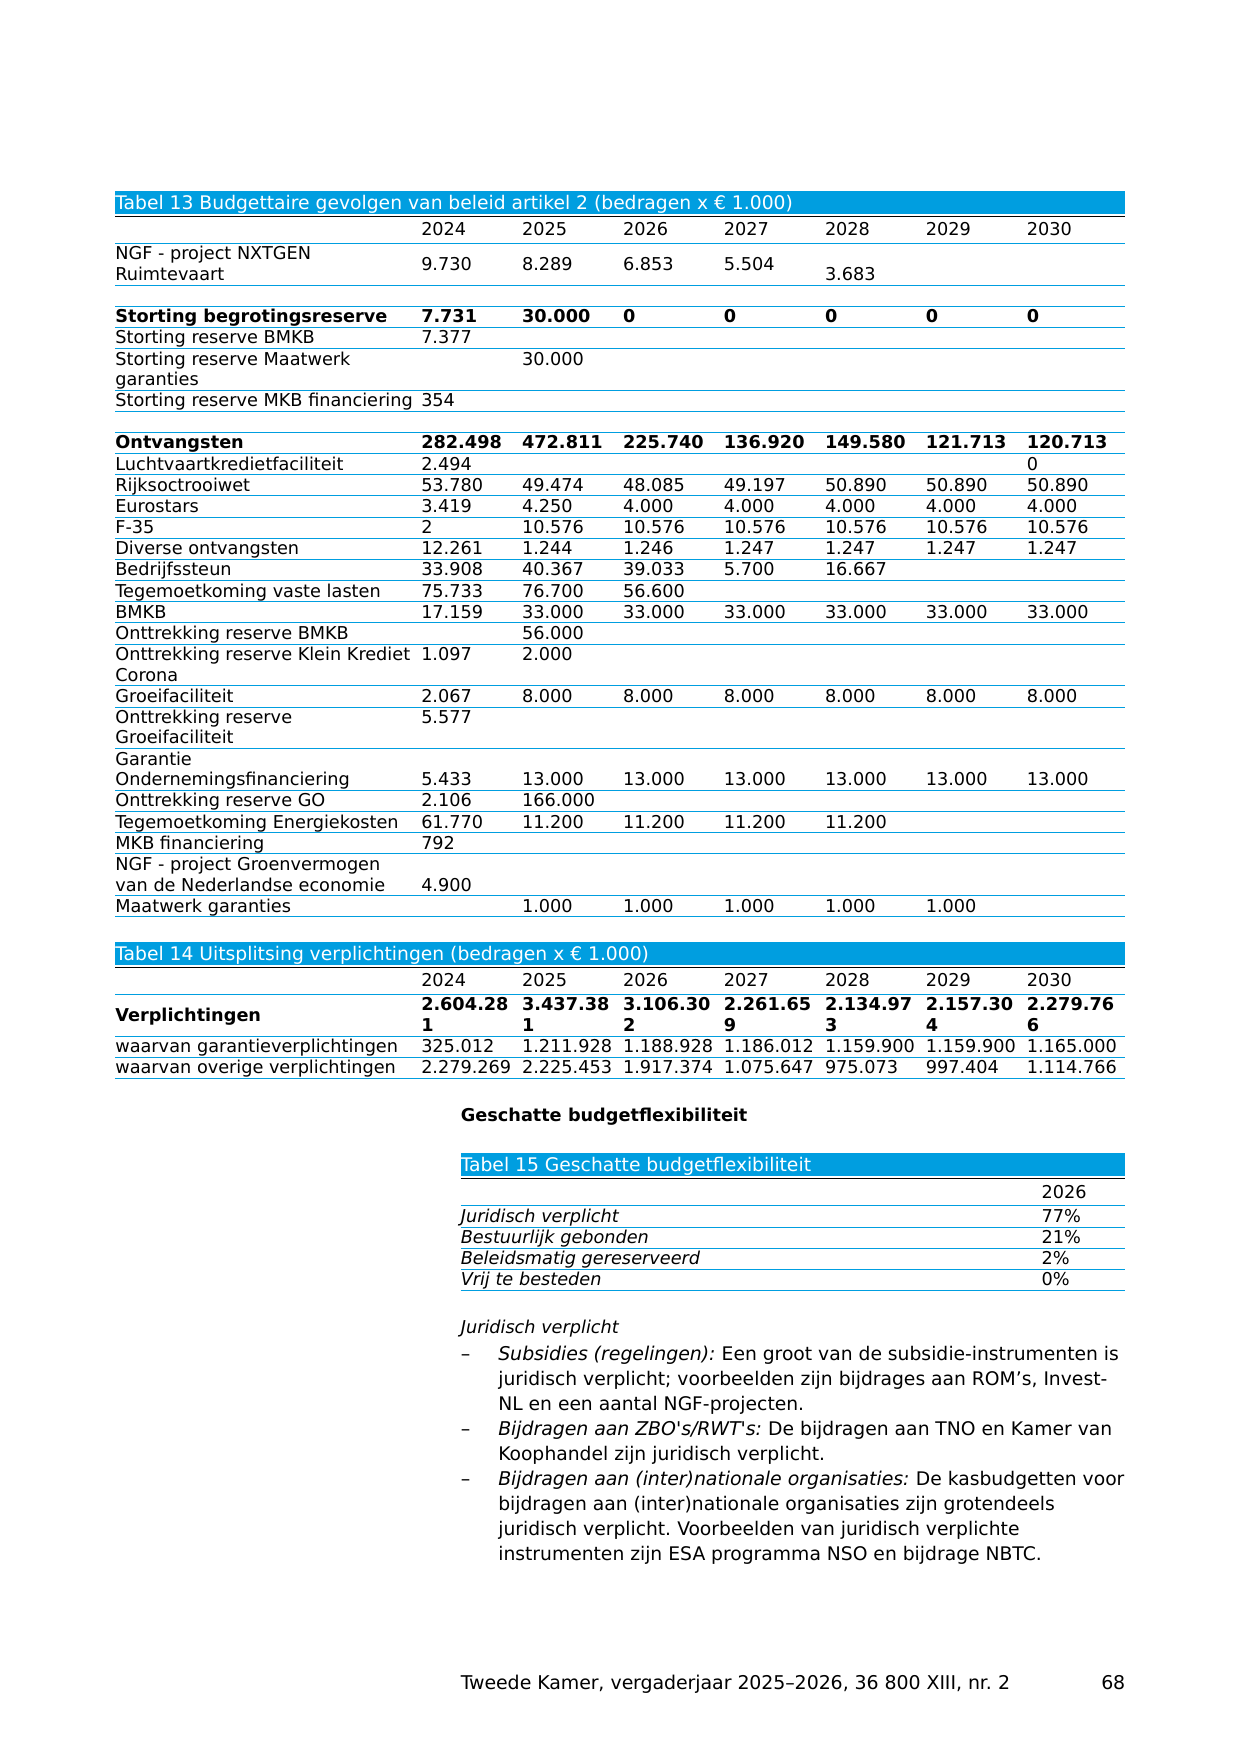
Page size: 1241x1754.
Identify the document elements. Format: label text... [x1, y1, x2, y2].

table_cell 50.890 [822, 475, 923, 495]
table_cell [418, 412, 519, 432]
table_cell 10.576 [1024, 518, 1125, 538]
table_cell [1024, 812, 1125, 832]
table_cell 354 [418, 391, 519, 411]
table_cell [1024, 645, 1125, 685]
table_cell 50.890 [923, 475, 1024, 495]
table_cell 8.000 [923, 686, 1024, 706]
table_cell 3.106.302 [620, 995, 721, 1036]
table_cell [923, 560, 1024, 580]
list Subsidies (regelingen): Een groot van de subsidie-instrumenten is juridisch verplicht; voorbeelden zijn bijdrages aan ROM’s, Invest-NL en een aantal NGF-projecten. [461, 1340, 1125, 1415]
table_cell 33.000 [721, 602, 822, 622]
table_cell [1024, 708, 1125, 748]
table_cell 2026 [1039, 1179, 1125, 1205]
table_cell [519, 708, 620, 748]
table_cell 1.165.000 [1024, 1037, 1125, 1057]
table_cell 2026 [620, 968, 721, 994]
table_cell Bedrijfssteun [115, 560, 418, 580]
table_cell [519, 833, 620, 853]
table_cell 2.279.269 [418, 1058, 519, 1078]
table_cell 1.159.900 [822, 1037, 923, 1057]
table_cell 2030 [1024, 968, 1125, 994]
table_cell 4.000 [822, 496, 923, 517]
table_cell [1024, 560, 1125, 580]
table_cell 2.494 [418, 454, 519, 474]
table_cell [721, 581, 822, 601]
table_cell [418, 286, 519, 306]
table_cell 5.504 [721, 244, 822, 284]
table_cell 11.200 [822, 812, 923, 832]
table_cell [115, 217, 418, 243]
table_cell [620, 854, 721, 895]
table_cell 50.890 [1024, 475, 1125, 495]
table_cell [418, 623, 519, 643]
table_cell 2.067 [418, 686, 519, 706]
table_cell 13.000 [721, 749, 822, 790]
table_cell 2.157.304 [923, 995, 1024, 1036]
table_cell [822, 645, 923, 685]
table_cell 2.000 [519, 645, 620, 685]
table_cell [519, 286, 620, 306]
table_cell 2029 [923, 217, 1024, 243]
table_cell Tegemoetkoming Energiekosten [115, 812, 418, 832]
table_cell 75.733 [418, 581, 519, 601]
table_cell [822, 833, 923, 853]
table_cell [620, 349, 721, 390]
table_cell 13.000 [519, 749, 620, 790]
table_cell Eurostars [115, 496, 418, 517]
table_cell [923, 581, 1024, 601]
table_cell waarvan garantieverplichtingen [115, 1037, 418, 1057]
table_cell 11.200 [620, 812, 721, 832]
table_cell 6.853 [620, 244, 721, 284]
table_cell 10.576 [721, 518, 822, 538]
table_cell [461, 1179, 1038, 1205]
table_cell [822, 349, 923, 390]
table_cell Verplichtingen [115, 995, 418, 1036]
table_cell 149.580 [822, 433, 923, 453]
table_cell [519, 454, 620, 474]
table_cell Storting reserve Maatwerk garanties [115, 349, 418, 390]
table_cell [923, 833, 1024, 853]
table_cell [822, 328, 923, 348]
table_cell [1024, 412, 1125, 432]
table_cell 4.000 [620, 496, 721, 517]
table_cell 2028 [822, 217, 923, 243]
table_cell Groeifaciliteit [115, 686, 418, 706]
table_cell [721, 623, 822, 643]
table_cell [519, 391, 620, 411]
table_cell 2027 [721, 217, 822, 243]
table_cell [822, 391, 923, 411]
table_cell 1.247 [923, 539, 1024, 559]
table_cell Beleidsmatig gereserveerd [461, 1249, 1038, 1269]
table_cell Onttrekking reserve BMKB [115, 623, 418, 643]
table_cell 2029 [923, 968, 1024, 994]
table_cell waarvan overige verplichtingen [115, 1058, 418, 1078]
table_cell [620, 454, 721, 474]
table_cell 56.000 [519, 623, 620, 643]
table_cell [822, 854, 923, 895]
table_cell Garantie Ondernemingsfinanciering [115, 749, 418, 790]
table_cell 61.770 [418, 812, 519, 832]
table_cell Diverse ontvangsten [115, 539, 418, 559]
table_cell Juridisch verplicht [461, 1206, 1038, 1226]
table_cell 56.600 [620, 581, 721, 601]
table_cell 9.730 [418, 244, 519, 284]
table_cell 325.012 [418, 1037, 519, 1057]
table_cell 4.000 [1024, 496, 1125, 517]
table_cell 2025 [519, 217, 620, 243]
table_cell 166.000 [519, 791, 620, 811]
table_cell 8.000 [620, 686, 721, 706]
table_cell 5.577 [418, 708, 519, 748]
table_cell NGF - project NXTGEN Ruimtevaart [115, 244, 418, 284]
table_cell 33.000 [923, 602, 1024, 622]
table_cell 1.244 [519, 539, 620, 559]
table_cell [822, 581, 923, 601]
table_cell [822, 286, 923, 306]
table_cell [923, 791, 1024, 811]
table_cell 33.908 [418, 560, 519, 580]
table_cell [721, 454, 822, 474]
table_cell [620, 708, 721, 748]
table_cell 1.097 [418, 645, 519, 685]
list Bijdragen aan ZBO's/RWT's: De bijdragen aan TNO en Kamer van Koophandel zijn juridisch verplicht. [461, 1415, 1125, 1465]
table_cell 1.247 [822, 539, 923, 559]
table_cell [923, 412, 1024, 432]
table_cell Ontvangsten [115, 433, 418, 453]
table_cell [822, 623, 923, 643]
table_cell MKB financiering [115, 833, 418, 853]
table_cell [822, 412, 923, 432]
table_cell Tegemoetkoming vaste lasten [115, 581, 418, 601]
table_cell 2026 [620, 217, 721, 243]
table_cell 49.197 [721, 475, 822, 495]
table_cell 33.000 [620, 602, 721, 622]
table_cell [923, 286, 1024, 306]
table_cell [721, 854, 822, 895]
table_cell Onttrekking reserve Klein Krediet Corona [115, 645, 418, 685]
table_cell 49.474 [519, 475, 620, 495]
table_cell 13.000 [822, 749, 923, 790]
table_cell [418, 896, 519, 916]
table_cell [1024, 854, 1125, 895]
table_cell [822, 454, 923, 474]
table_cell [519, 854, 620, 895]
table_cell 1.075.647 [721, 1058, 822, 1078]
table_cell 33.000 [519, 602, 620, 622]
table_cell [923, 454, 1024, 474]
table_cell 0 [721, 307, 822, 327]
table_cell 1.247 [721, 539, 822, 559]
table_cell 1.114.766 [1024, 1058, 1125, 1078]
table_cell [923, 854, 1024, 895]
table_cell [115, 968, 418, 994]
table_cell [1024, 391, 1125, 411]
table_cell 30.000 [519, 307, 620, 327]
table_cell 21% [1039, 1228, 1125, 1248]
table_cell Onttrekking reserve GO [115, 791, 418, 811]
table_cell 8.000 [519, 686, 620, 706]
table_cell [1024, 244, 1125, 284]
table_cell BMKB [115, 602, 418, 622]
table_cell [923, 623, 1024, 643]
table_cell [620, 791, 721, 811]
table_cell 0 [1024, 454, 1125, 474]
table_cell [519, 328, 620, 348]
table_cell 8.000 [822, 686, 923, 706]
table_cell 0 [620, 307, 721, 327]
table_cell 53.780 [418, 475, 519, 495]
table_cell 792 [418, 833, 519, 853]
table_cell [620, 833, 721, 853]
table_cell [519, 412, 620, 432]
table_cell [1024, 328, 1125, 348]
table_cell 1.000 [721, 896, 822, 916]
table_cell 4.000 [923, 496, 1024, 517]
table_cell [115, 412, 418, 432]
table_cell [1024, 286, 1125, 306]
table_cell [923, 708, 1024, 748]
table_cell 8.289 [519, 244, 620, 284]
table_cell 997.404 [923, 1058, 1024, 1078]
table_cell [620, 412, 721, 432]
table_cell 2% [1039, 1249, 1125, 1269]
table_cell 0 [1024, 307, 1125, 327]
table_cell 0% [1039, 1270, 1125, 1290]
table_cell 8.000 [1024, 686, 1125, 706]
table_cell 3.437.381 [519, 995, 620, 1036]
text Geschatte budgetflexibiliteit [461, 1103, 1125, 1126]
table_cell F-35 [115, 518, 418, 538]
table_cell 0 [822, 307, 923, 327]
table_cell [923, 645, 1024, 685]
table_cell [721, 791, 822, 811]
table_cell 4.250 [519, 496, 620, 517]
table_cell [620, 623, 721, 643]
table_cell 2.604.281 [418, 995, 519, 1036]
table_cell [1024, 896, 1125, 916]
table_cell 2.279.766 [1024, 995, 1125, 1036]
table_cell 13.000 [923, 749, 1024, 790]
table_cell 30.000 [519, 349, 620, 390]
table_cell 2028 [822, 968, 923, 994]
table_cell [923, 391, 1024, 411]
table_cell [721, 412, 822, 432]
table_cell 2024 [418, 217, 519, 243]
table_cell 1.000 [519, 896, 620, 916]
table_cell Rijksoctrooiwet [115, 475, 418, 495]
table_cell 5.700 [721, 560, 822, 580]
table_cell 121.713 [923, 433, 1024, 453]
table_cell Vrij te besteden [461, 1270, 1038, 1290]
table_cell 2.106 [418, 791, 519, 811]
table_cell 2025 [519, 968, 620, 994]
table_cell Storting reserve BMKB [115, 328, 418, 348]
table_cell [1024, 833, 1125, 853]
table_cell [923, 244, 1024, 284]
table_cell 77% [1039, 1206, 1125, 1226]
table_cell [923, 349, 1024, 390]
table_cell 3.419 [418, 496, 519, 517]
table_cell [721, 328, 822, 348]
text Juridisch verplicht [461, 1315, 1125, 1338]
table_cell 225.740 [620, 433, 721, 453]
table_cell 4.000 [721, 496, 822, 517]
table_cell [822, 708, 923, 748]
table_cell 7.377 [418, 328, 519, 348]
table_cell 11.200 [721, 812, 822, 832]
table_cell 4.900 [418, 854, 519, 895]
table_cell 13.000 [620, 749, 721, 790]
table_cell NGF - project Groenvermogen van de Nederlandse economie [115, 854, 418, 895]
table_cell 33.000 [1024, 602, 1125, 622]
table_cell 3.683 [822, 244, 923, 284]
table_cell [620, 391, 721, 411]
table_cell 1.000 [620, 896, 721, 916]
table_cell 48.085 [620, 475, 721, 495]
table_cell Bestuurlijk gebonden [461, 1228, 1038, 1248]
table_cell [1024, 791, 1125, 811]
table_cell 1.000 [822, 896, 923, 916]
table_cell 136.920 [721, 433, 822, 453]
table_cell [721, 645, 822, 685]
table_cell 1.246 [620, 539, 721, 559]
table_cell 13.000 [1024, 749, 1125, 790]
table_cell 1.000 [923, 896, 1024, 916]
table_cell 12.261 [418, 539, 519, 559]
table_cell Luchtvaartkredietfaciliteit [115, 454, 418, 474]
table_cell 16.667 [822, 560, 923, 580]
table_cell 11.200 [519, 812, 620, 832]
table_cell 8.000 [721, 686, 822, 706]
table_cell 975.073 [822, 1058, 923, 1078]
table_cell 1.211.928 [519, 1037, 620, 1057]
table_cell 2 [418, 518, 519, 538]
table_cell 282.498 [418, 433, 519, 453]
table_cell Maatwerk garanties [115, 896, 418, 916]
table_cell 2024 [418, 968, 519, 994]
table_cell 39.033 [620, 560, 721, 580]
table_cell [721, 391, 822, 411]
table_cell [923, 328, 1024, 348]
table_cell 0 [923, 307, 1024, 327]
table_cell 7.731 [418, 307, 519, 327]
table_cell 2.134.973 [822, 995, 923, 1036]
table_cell 1.186.012 [721, 1037, 822, 1057]
table_cell 1.247 [1024, 539, 1125, 559]
table_cell 472.811 [519, 433, 620, 453]
table_cell [1024, 581, 1125, 601]
table_cell [620, 286, 721, 306]
table_cell [822, 791, 923, 811]
table_cell [620, 328, 721, 348]
table_cell 10.576 [822, 518, 923, 538]
table_cell 2.261.659 [721, 995, 822, 1036]
table_cell 5.433 [418, 749, 519, 790]
table_cell [721, 708, 822, 748]
table_cell [620, 645, 721, 685]
table_cell 10.576 [519, 518, 620, 538]
table_cell 33.000 [822, 602, 923, 622]
table_cell [1024, 349, 1125, 390]
table_cell 10.576 [620, 518, 721, 538]
table_cell [721, 286, 822, 306]
table_cell [923, 812, 1024, 832]
table_cell [1024, 623, 1125, 643]
table_cell Onttrekking reserve Groeifaciliteit [115, 708, 418, 748]
table_cell 2030 [1024, 217, 1125, 243]
table_cell [418, 349, 519, 390]
table_cell [721, 349, 822, 390]
table_cell 1.159.900 [923, 1037, 1024, 1057]
table_cell [115, 286, 418, 306]
table_cell Storting reserve MKB financiering [115, 391, 418, 411]
table_cell 17.159 [418, 602, 519, 622]
table_cell 2027 [721, 968, 822, 994]
table_cell 1.188.928 [620, 1037, 721, 1057]
table_cell 40.367 [519, 560, 620, 580]
table_cell [721, 833, 822, 853]
table_cell 10.576 [923, 518, 1024, 538]
table_cell 2.225.453 [519, 1058, 620, 1078]
table_cell 120.713 [1024, 433, 1125, 453]
table_cell 1.917.374 [620, 1058, 721, 1078]
list Bijdragen aan (inter)nationale organisaties: De kasbudgetten voor bijdragen aan (inter)nationale organisaties zijn grotendeels juridisch verplicht. Voorbeelden van juridisch verplichte instrumenten zijn ESA programma NSO en bijdrage NBTC. [461, 1465, 1125, 1565]
table_cell Storting begrotingsreserve [115, 307, 418, 327]
table_cell 76.700 [519, 581, 620, 601]
